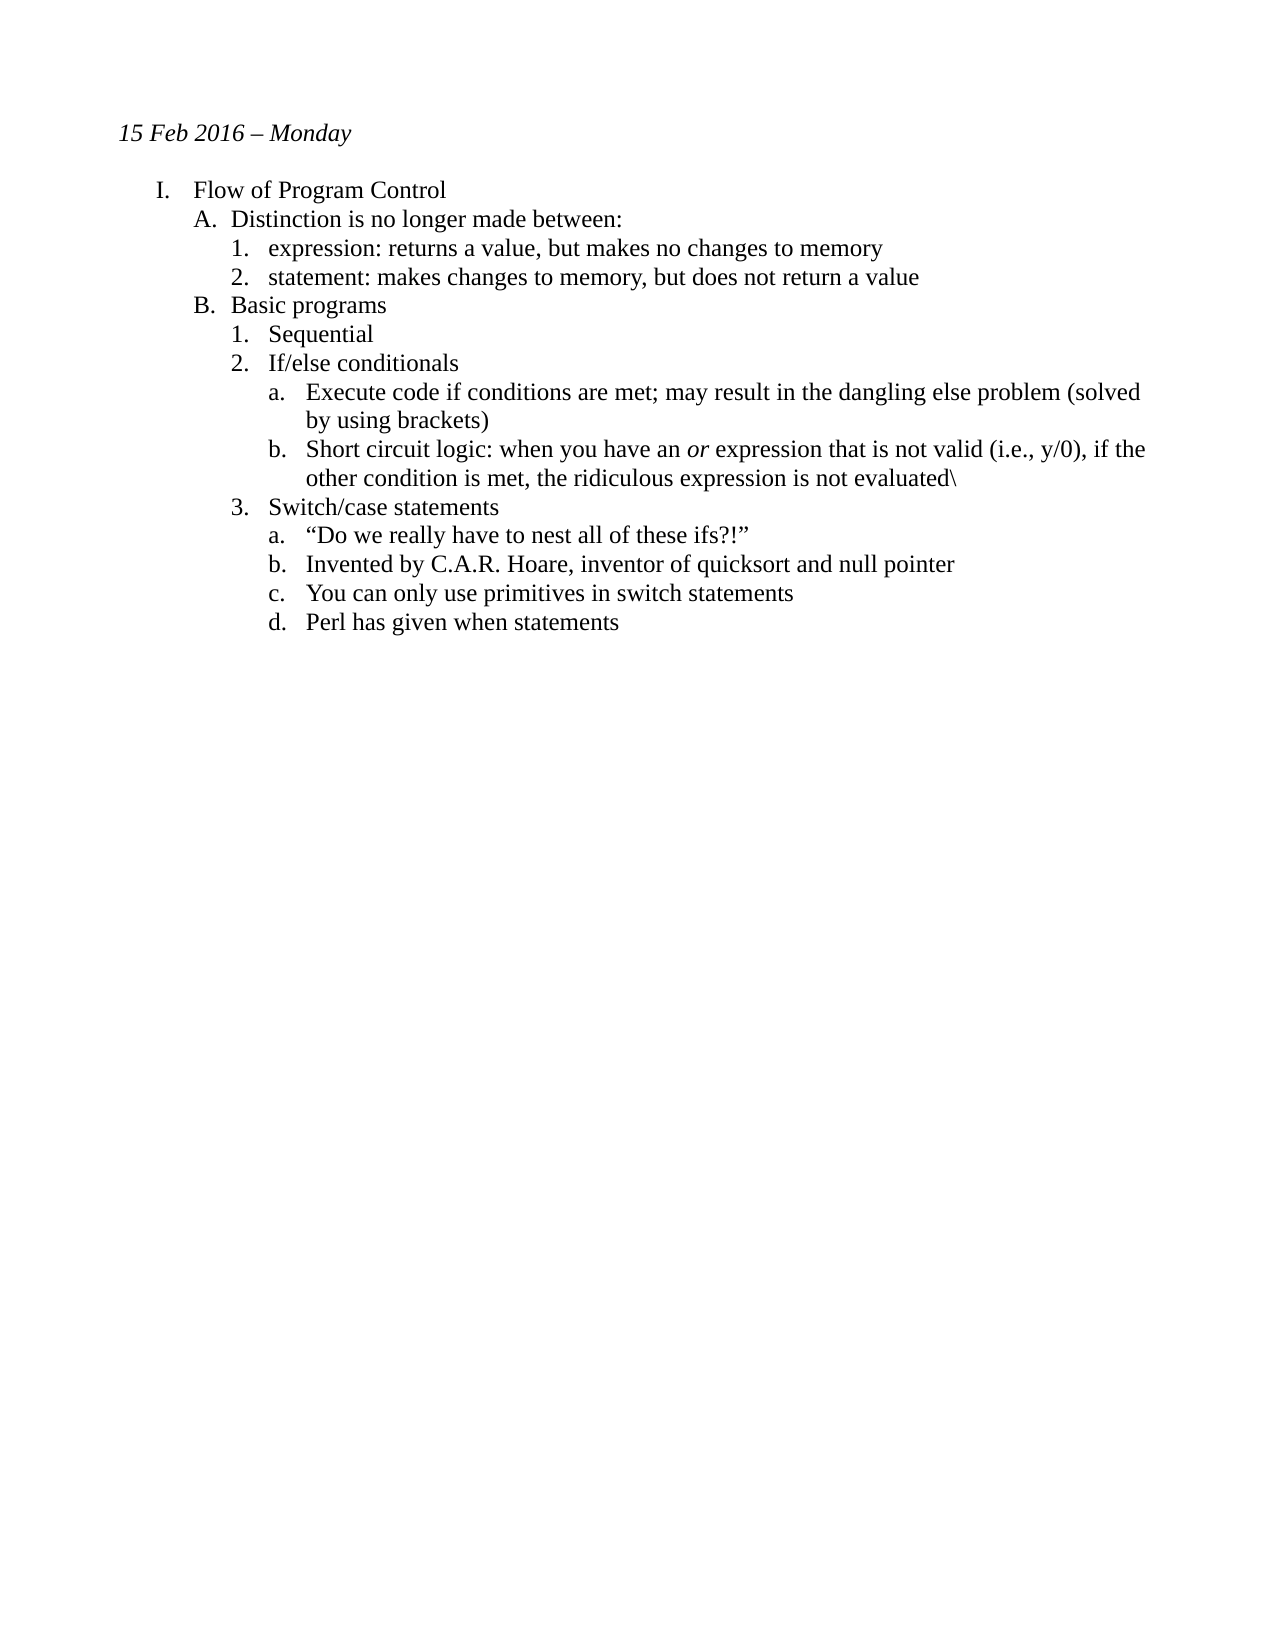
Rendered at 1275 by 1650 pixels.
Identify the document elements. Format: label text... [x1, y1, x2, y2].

list Invented by C.A.R. Hoare, inventor of quicksort and null pointer [268, 549, 1157, 578]
list statement: makes changes to memory, but does not return a value [231, 262, 1157, 291]
list Execute code if conditions are met; may result in the dangling else problem (solved by using brackets) [268, 377, 1157, 434]
list Flow of Program Control [156, 176, 1157, 204]
list Distinction is no longer made between: [193, 204, 1157, 233]
list You can only use primitives in switch statements [268, 578, 1157, 607]
list expression: returns a value, but makes no changes to memory [231, 233, 1157, 262]
list Switch/case statements [231, 492, 1157, 521]
text 15 Feb 2016 – Monday [118, 118, 1157, 147]
list Basic programs [193, 291, 1157, 319]
list Sequential [231, 319, 1157, 348]
list Short circuit logic: when you have an or expression that is not valid (i.e., y/0), if the other condition is met, the ridiculous expression is not evaluated\ [268, 434, 1157, 492]
list “Do we really have to nest all of these ifs?!” [268, 521, 1157, 549]
list Perl has given when statements [268, 607, 1157, 636]
list If/else conditionals [231, 348, 1157, 377]
